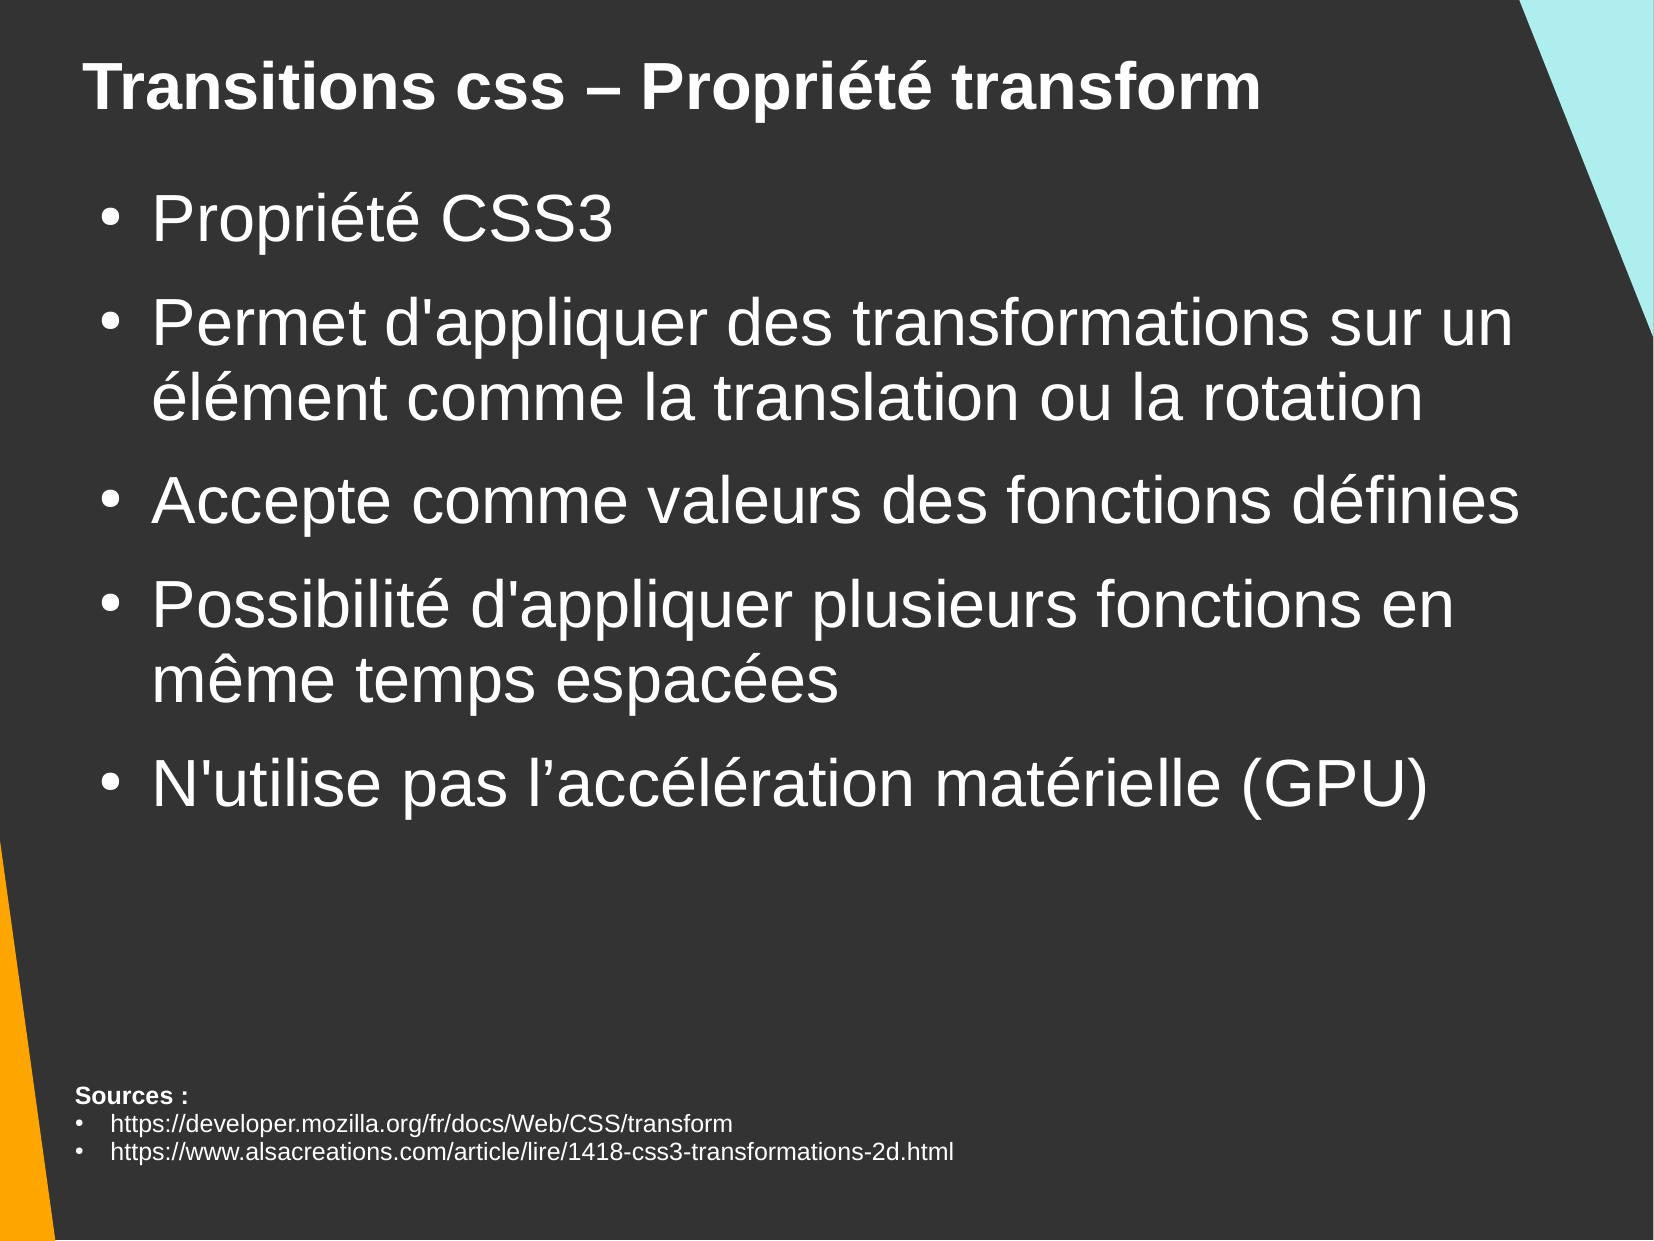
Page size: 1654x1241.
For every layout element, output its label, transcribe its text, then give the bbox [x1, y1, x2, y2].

text_box [0, 840, 56, 1241]
title Transitions css – Propriété transform [82, 49, 1571, 152]
text_box Sources : https://developer.mozilla.org/fr/docs/Web/CSS/transform https://www.alsacreations.com/article/lire/1418-css3-transformations-2d.html [60, 1074, 1546, 1241]
text_box [1519, 0, 1654, 340]
list Propriété CSS3 Permet d'appliquer des transformations sur un élément comme la translation ou la rotation Accepte comme valeurs des fonctions définies Possibilité d'appliquer plusieurs fonctions en même temps espacées N'utilise pas l’accélération matérielle (GPU) [80, 180, 1630, 993]
